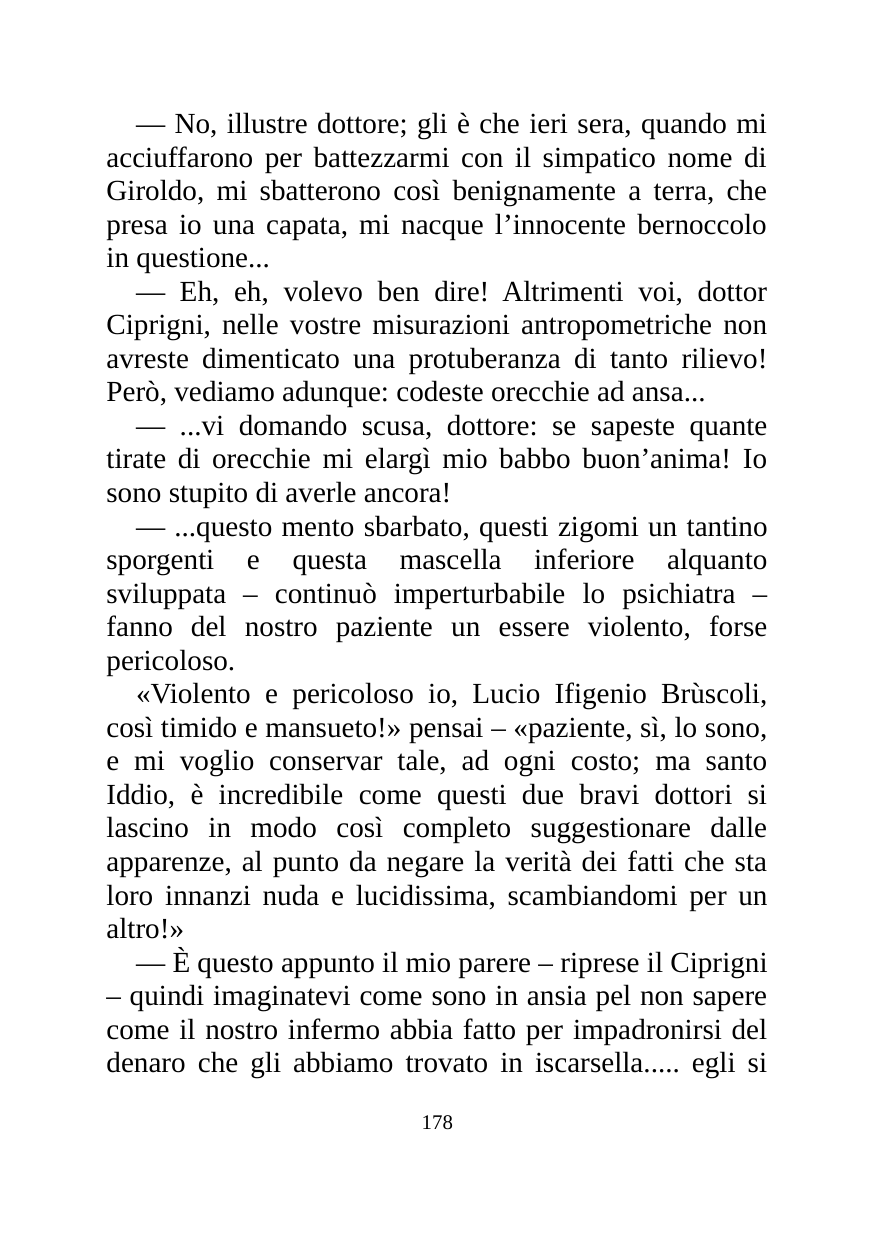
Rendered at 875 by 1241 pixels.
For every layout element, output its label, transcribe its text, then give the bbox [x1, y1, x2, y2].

text — Eh, eh, volevo ben dire! Altrimenti voi, dottor Ciprigni, nelle vostre misurazioni antropometriche non avreste dimenticato una protuberanza di tanto rilievo! Però, vediamo adunque: codeste orecchie ad ansa... [106, 274, 768, 408]
text — ...vi domando scusa, dottore: se sapeste quante tirate di orecchie mi elargì mio babbo buon’anima! Io sono stupito di averle ancora! [106, 408, 768, 509]
text «Violento e pericoloso io, Lucio Ifigenio Brùscoli, così timido e mansueto!» pensai – «paziente, sì, lo sono, e mi voglio conservar tale, ad ogni costo; ma santo Iddio, è incredibile come questi due bravi dottori si lascino in modo così completo suggestionare dalle apparenze, al punto da negare la verità dei fatti che sta loro innanzi nuda e lucidissima, scambiandomi per un altro!» [106, 676, 768, 945]
text — ...questo mento sbarbato, questi zigomi un tantino sporgenti e questa mascella inferiore alquanto sviluppata – continuò imperturbabile lo psichiatra – fanno del nostro paziente un essere violento, forse pericoloso. [106, 509, 768, 676]
text — È questo appunto il mio parere – riprese il Ciprigni – quindi imaginatevi come sono in ansia pel non sapere come il nostro infermo abbia fatto per impadronirsi del denaro che gli abbiamo trovato in iscarsella..... egli si [106, 945, 768, 1079]
text — No, illustre dottore; gli è che ieri sera, quando mi acciuffarono per battezzarmi con il simpatico nome di Giroldo, mi sbatterono così benignamente a terra, che presa io una capata, mi nacque l’innocente bernoccolo in questione... [106, 106, 768, 274]
